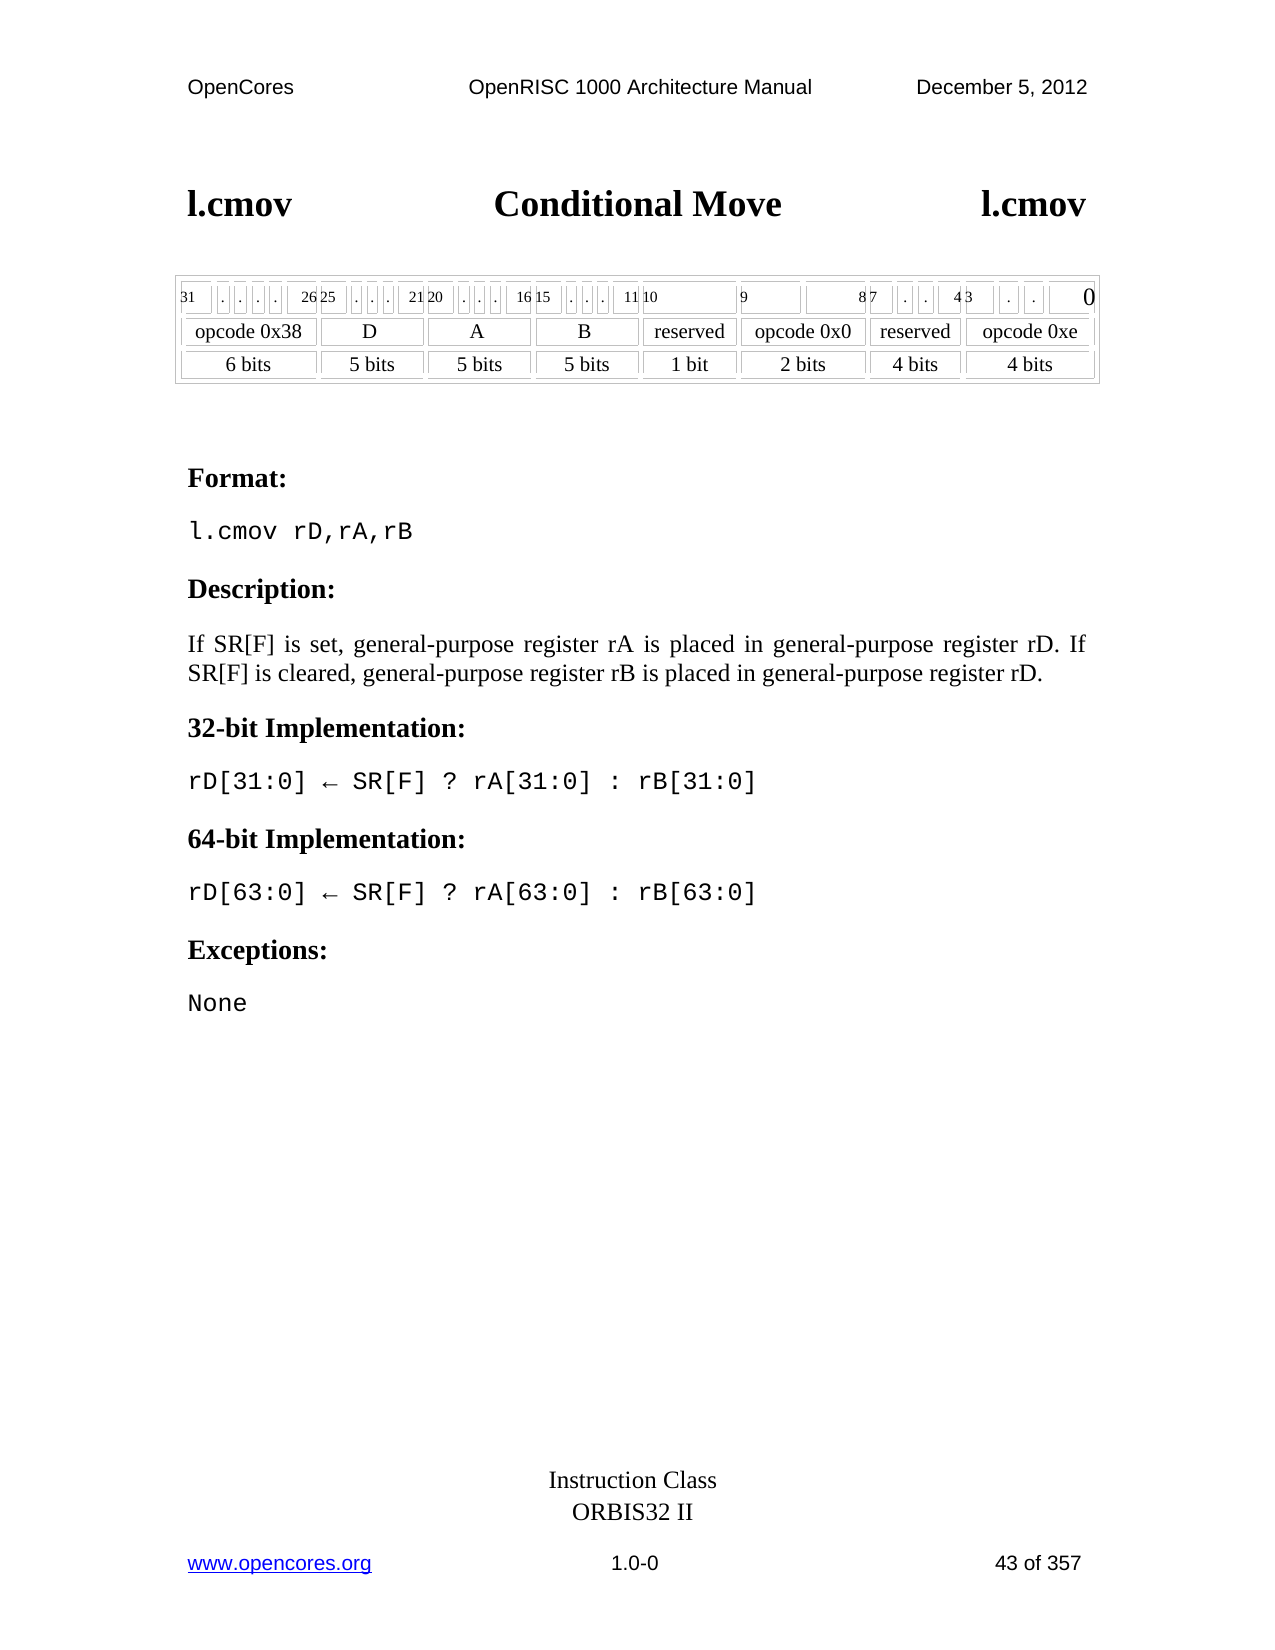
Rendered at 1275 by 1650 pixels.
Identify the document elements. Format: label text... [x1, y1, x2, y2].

text l.cmov rD,rA,rB [187, 518, 1087, 547]
text Format: [187, 461, 1087, 493]
text None [187, 990, 1087, 1019]
text 32-bit Implementation: [187, 712, 1087, 744]
text rD[31:0] ← SR[F] ? rA[31:0] : rB[31:0] [187, 769, 1087, 797]
text If SR[F] is set, general-purpose register rA is placed in general-purpose register rD. If SR[F] is cleared, general-purpose register rB is placed in general-purpose register rD. [187, 629, 1087, 687]
text Exceptions: [187, 933, 1087, 965]
text Description: [187, 572, 1087, 604]
text rD[63:0] ← SR[F] ? rA[63:0] : rB[63:0] [187, 880, 1087, 908]
text 64-bit Implementation: [187, 822, 1087, 855]
